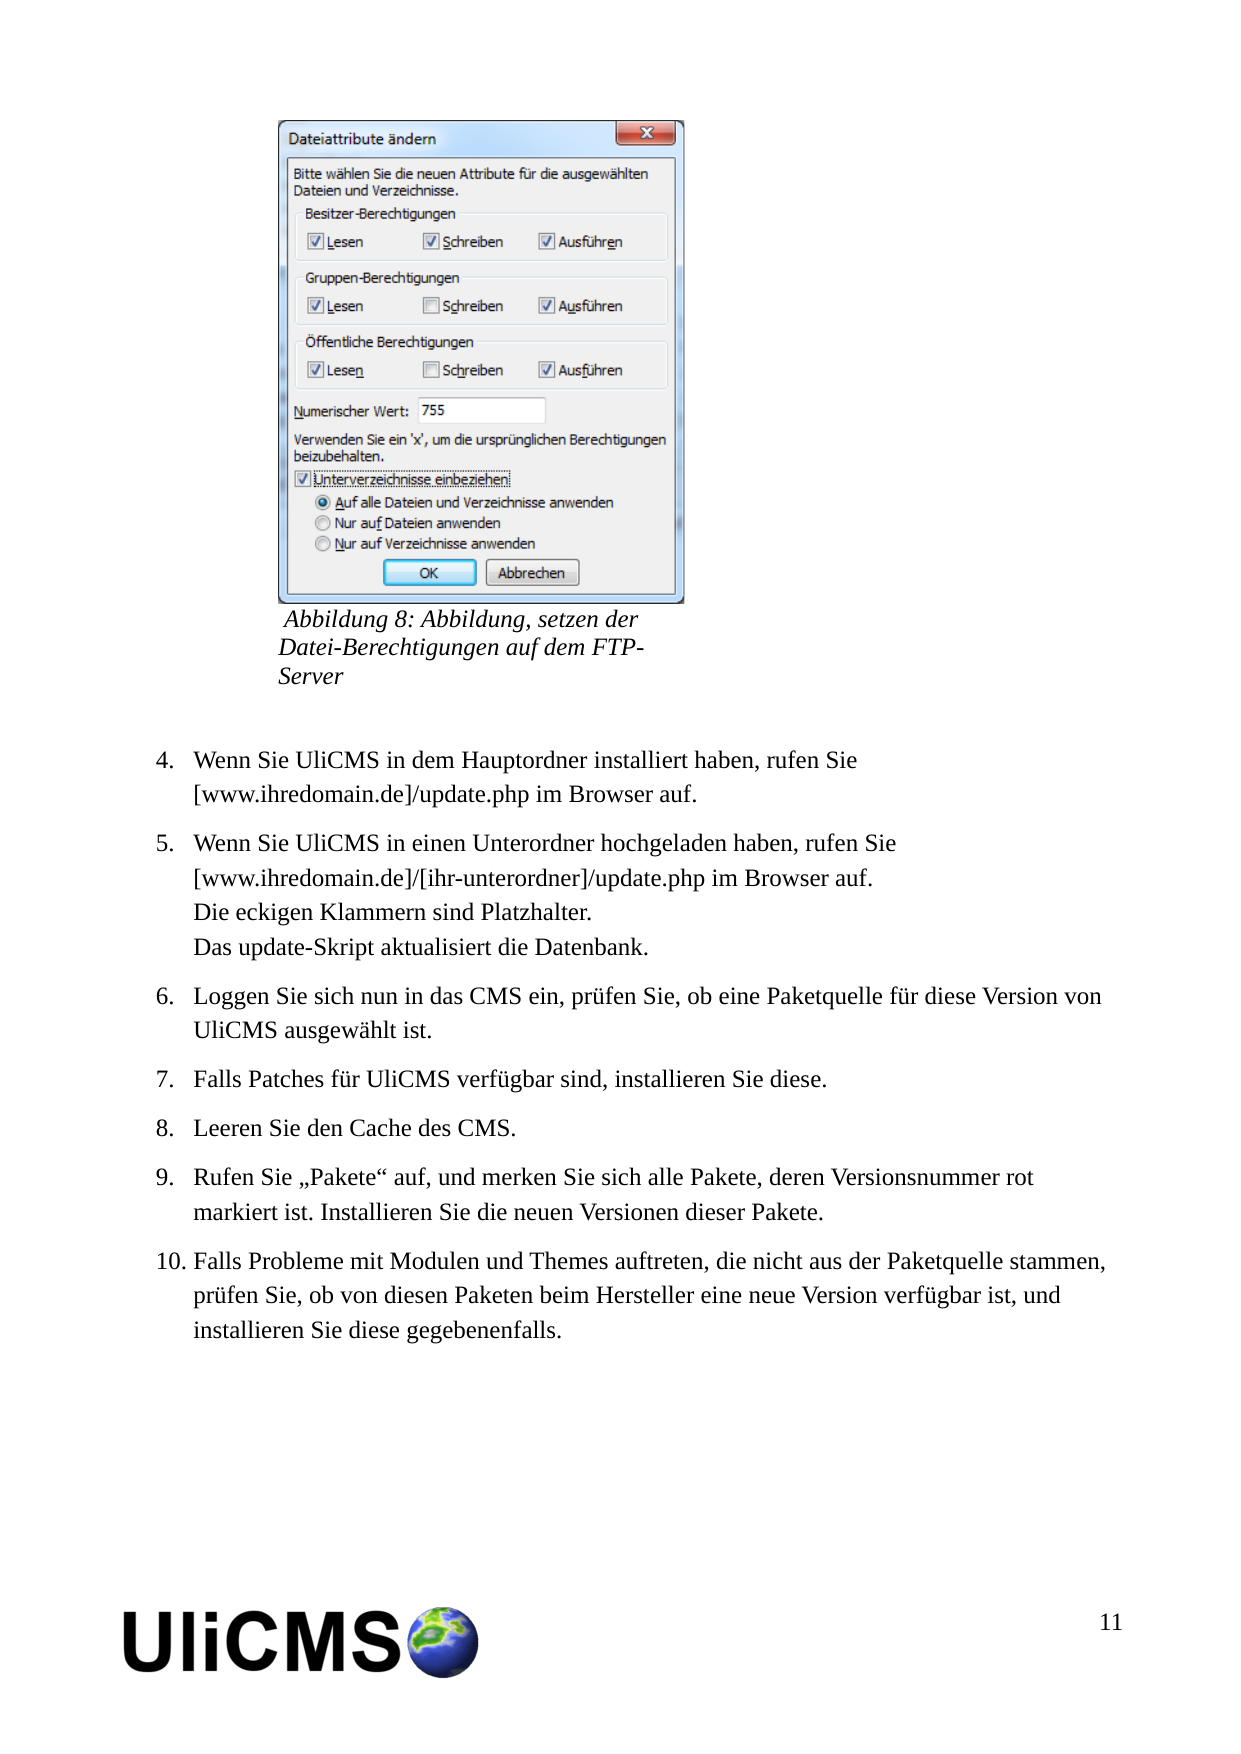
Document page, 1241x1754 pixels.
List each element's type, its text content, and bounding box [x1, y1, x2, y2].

list Loggen Sie sich nun in das CMS ein, prüfen Sie, ob eine Paketquelle für diese Version von UliCMS ausgewählt ist. [156, 981, 1123, 1044]
picture [118, 1607, 479, 1681]
list Wenn Sie UliCMS in dem Hauptordner installiert haben, rufen Sie [www.ihredomain.de]/update.php im Browser auf. [156, 745, 1123, 808]
list Leeren Sie den Cache des CMS. [156, 1113, 1123, 1142]
list Rufen Sie „Pakete“ auf, und merken Sie sich alle Pakete, deren Versionsnummer rot markiert ist. Installieren Sie die neuen Versionen dieser Pakete. [156, 1162, 1123, 1226]
list Falls Patches für UliCMS verfügbar sind, installieren Sie diese. [156, 1064, 1123, 1093]
list Falls Probleme mit Modulen und Themes auftreten, die nicht aus der Paketquelle stammen, prüfen Sie, ob von diesen Paketen beim Hersteller eine neue Version verfügbar ist, und installieren Sie diese gegebenenfalls. [156, 1246, 1123, 1344]
list Wenn Sie UliCMS in einen Unterordner hochgeladen haben, rufen Sie [www.ihredomain.de]/[ihr-unterordner]/update.php im Browser auf. Die eckigen Klammern sind Platzhalter. Das update-Skript aktualisiert die Datenbank. [156, 828, 1123, 961]
picture [278, 120, 685, 604]
text Abbildung 8: Abbildung, setzen der Datei-Berechtigungen auf dem FTP-Server [278, 604, 684, 690]
